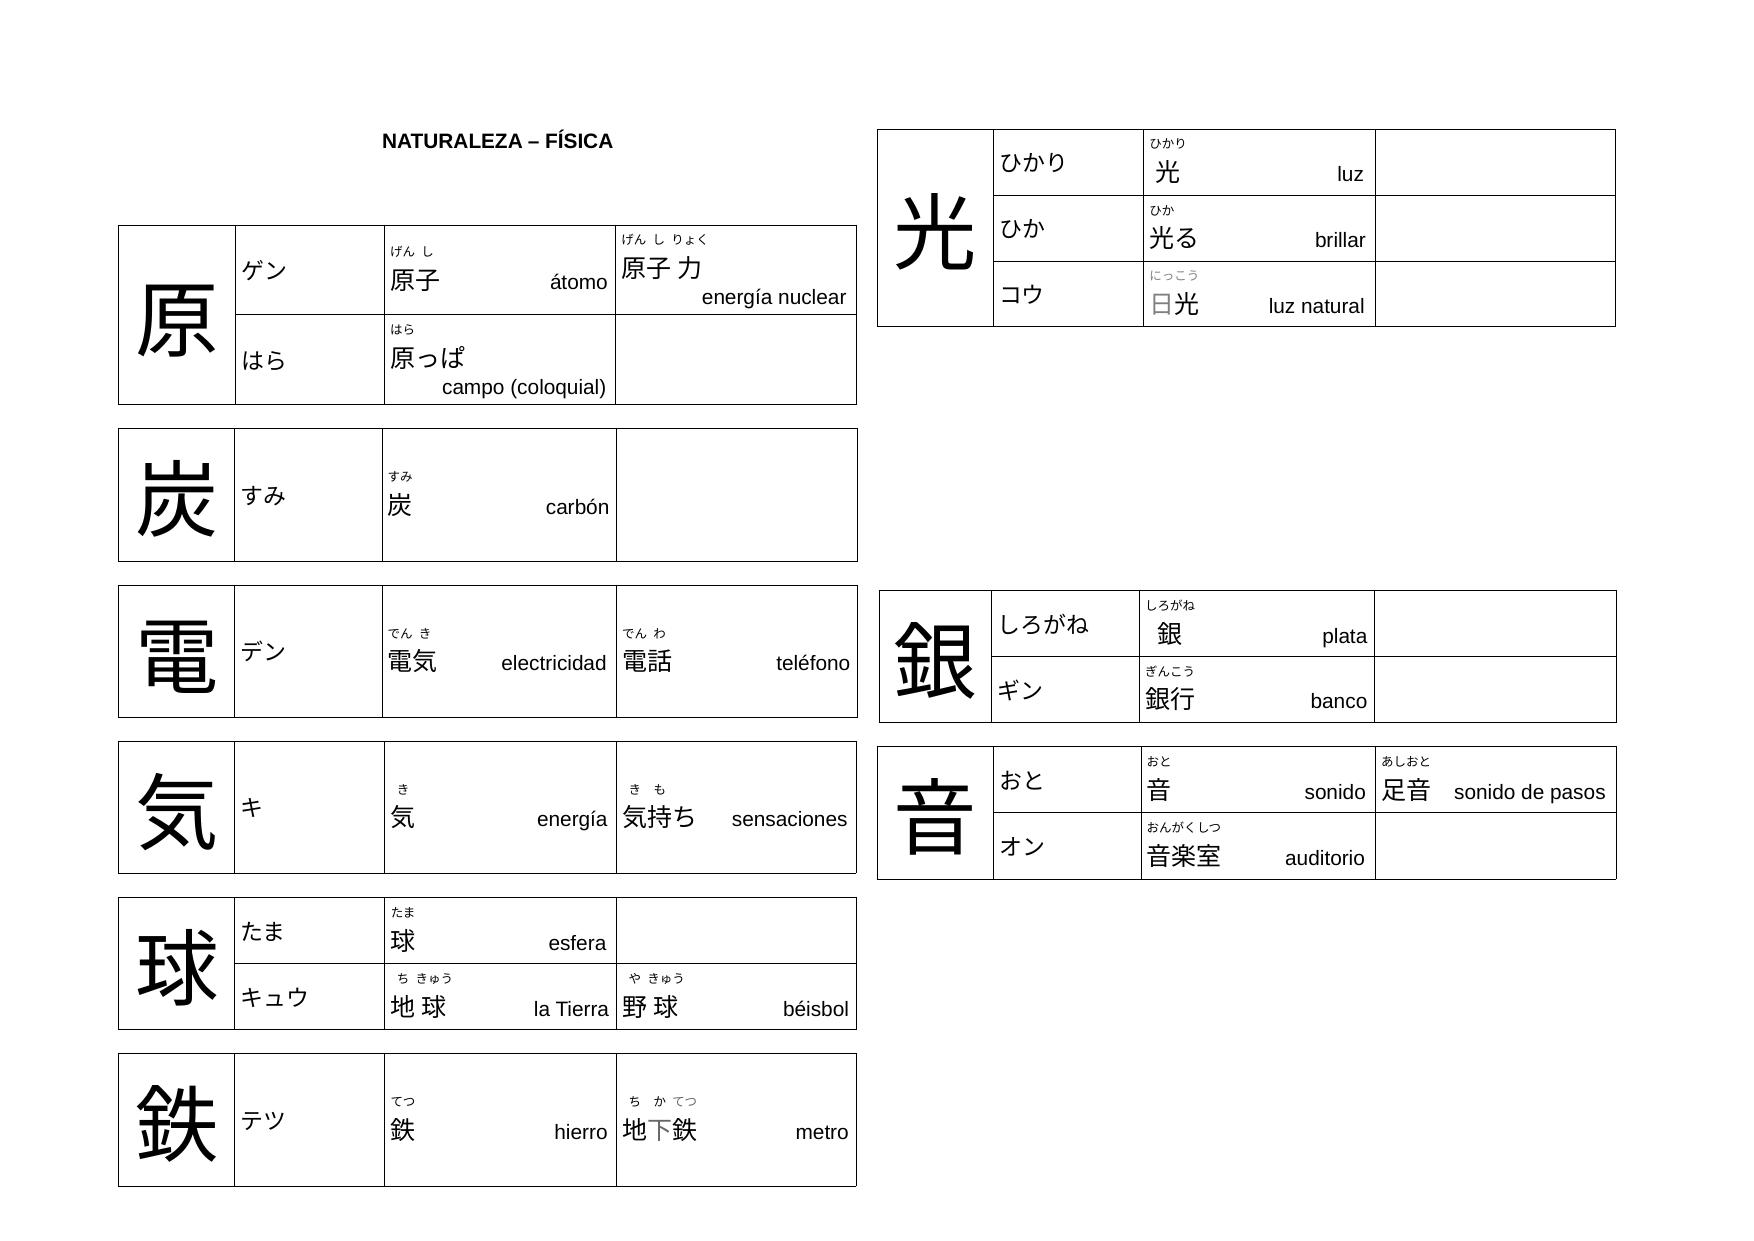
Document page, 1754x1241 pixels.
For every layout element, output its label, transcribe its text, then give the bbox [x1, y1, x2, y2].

table_header すみ [235, 429, 382, 561]
table_header 炭 [119, 429, 234, 561]
table_cell オン [994, 813, 1141, 878]
table_header 電でん気き electricidad [383, 586, 616, 717]
table_header [617, 429, 857, 561]
table_header 気き持もち sensaciones [617, 742, 856, 873]
table_cell ひか [994, 196, 1143, 261]
table_header 気き energía [385, 742, 616, 873]
table_header 音 [878, 747, 993, 878]
table_header おと [994, 747, 1141, 812]
table_header [617, 898, 856, 963]
table_cell コウ [994, 262, 1143, 326]
table_header 光ひかり luz [1144, 130, 1375, 194]
table_header [1376, 130, 1615, 194]
table_header 音おと sonido [1142, 747, 1375, 812]
table_header 電 [119, 586, 234, 717]
table_header ゲン [236, 226, 384, 314]
table_header 地ち下か鉄てつ metro [617, 1054, 856, 1186]
table_header 球 [119, 898, 234, 1029]
table_cell ギン [992, 657, 1139, 722]
table_header ひかり [994, 130, 1143, 194]
table_header 足あし音おと sonido de pasos [1376, 747, 1616, 812]
table_cell 日にっ光こう luz natural [1144, 262, 1375, 326]
table_cell [1375, 657, 1616, 722]
table_header たま [235, 898, 384, 963]
table_header 銀しろがね plata [1140, 591, 1374, 656]
table_header 気 [119, 742, 234, 873]
table_cell [616, 315, 856, 404]
table_cell 地ち球きゅう la Tierra [385, 964, 616, 1029]
table_header 原げん子し átomo [385, 226, 615, 314]
table_header 鉄 [119, 1054, 234, 1186]
table_cell はら [236, 315, 384, 404]
table_header 炭すみ carbón [383, 429, 616, 561]
table_header 原げん子し力りょく energía nuclear [616, 226, 856, 314]
table_cell [1376, 262, 1615, 326]
table_header しろがね [992, 591, 1139, 656]
table_header テツ [235, 1054, 384, 1186]
table_header 銀 [880, 591, 991, 722]
table_cell 音おん楽がく室しつ auditorio [1142, 813, 1375, 878]
table_header 鉄てつ hierro [385, 1054, 616, 1186]
table_cell 野や球きゅう béisbol [617, 964, 856, 1029]
table_cell [1376, 196, 1615, 261]
table_header 原 [119, 226, 235, 404]
table_header 電でん話わ teléfono [617, 586, 857, 717]
table_cell [1376, 813, 1616, 878]
table_cell 光ひかる brillar [1144, 196, 1375, 261]
table_header キ [235, 742, 384, 873]
table_header デン [235, 586, 382, 717]
table_header 光 [878, 130, 993, 326]
table_cell キュウ [235, 964, 384, 1029]
table_cell 原はらっぱ campo (coloquial) [385, 315, 615, 404]
table_header [1375, 591, 1616, 656]
table_header 球たま esfera [385, 898, 616, 963]
table_cell 銀ぎん行こう banco [1140, 657, 1374, 722]
text NATURALEZA – FÍSICA [118, 129, 877, 153]
